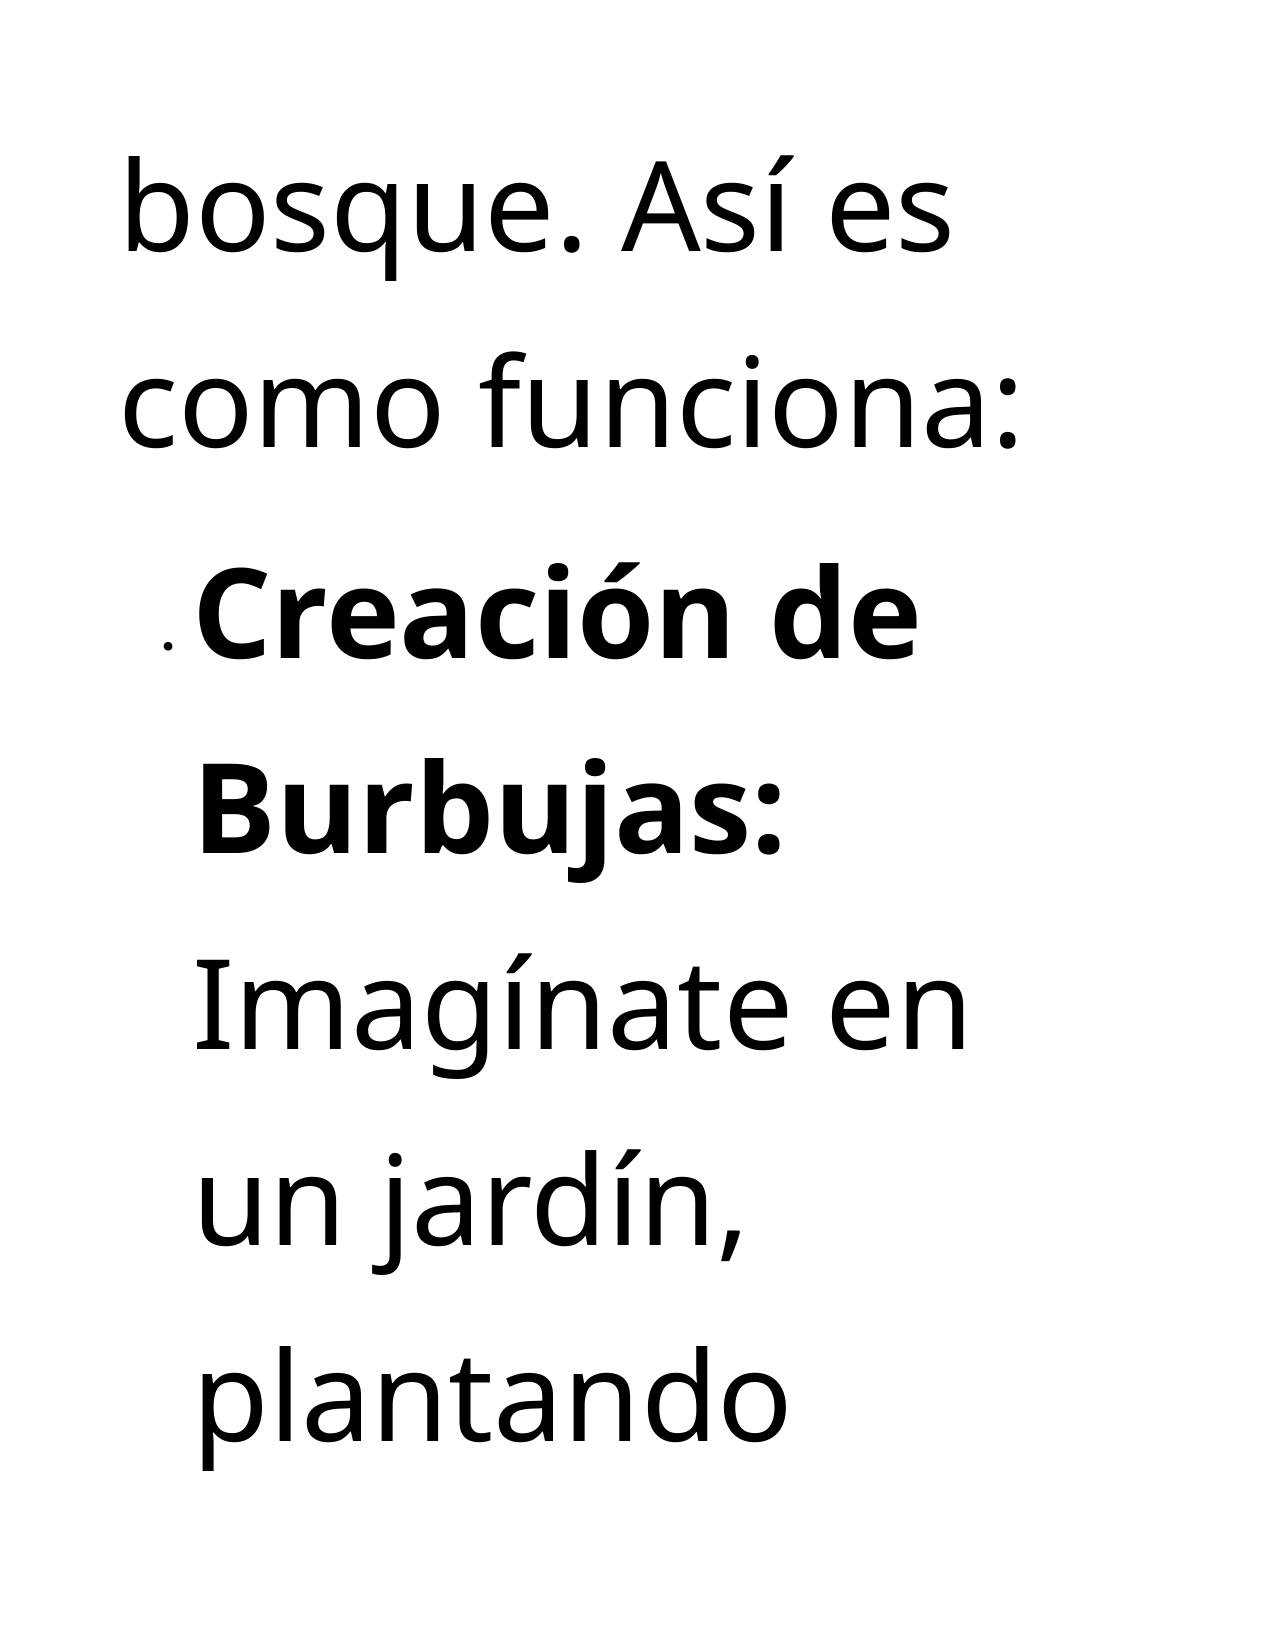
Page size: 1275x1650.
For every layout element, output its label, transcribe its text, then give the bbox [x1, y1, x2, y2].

text bosque. Así es como funciona: [118, 118, 1157, 484]
list Creación de Burbujas: Imagínate en un jardín, plantando [162, 524, 1157, 1478]
